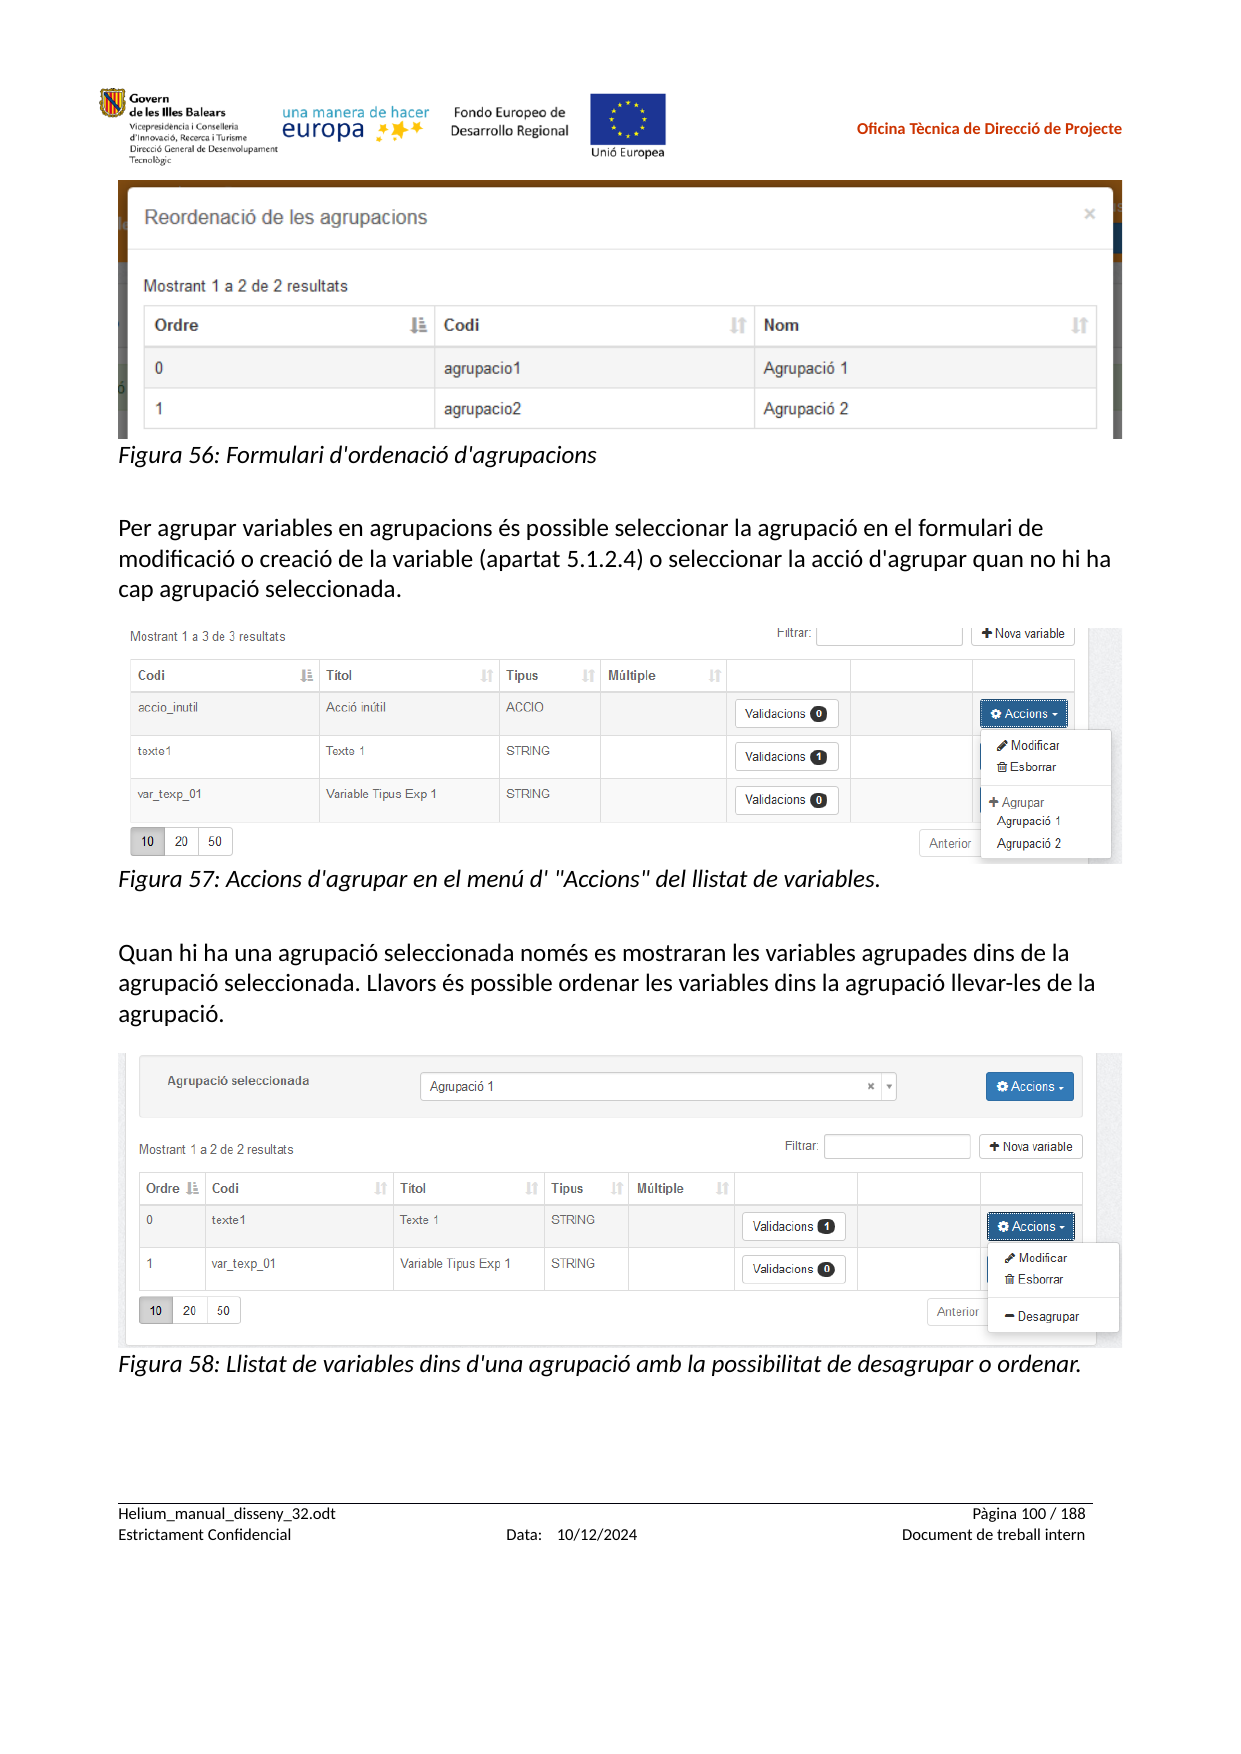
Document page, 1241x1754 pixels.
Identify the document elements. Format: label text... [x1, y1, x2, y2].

picture [99, 87, 668, 166]
text Per agrupar variables en agrupacions és possible seleccionar la agrupació en el formulari de modificació o creació de la variable (apartat 5.1.2.4) o seleccionar la acció d'agrupar quan no hi ha cap agrupació seleccionada. [118, 512, 1122, 604]
picture [118, 180, 1123, 439]
text Figura 58: Llistat de variables dins d'una agrupació amb la possibilitat de desagrupar o ordenar. [118, 1348, 1122, 1378]
text Figura 56: Formulari d'ordenació d'agrupacions [118, 439, 1122, 469]
text Quan hi ha una agrupació seleccionada només es mostraran les variables agrupades dins de la agrupació seleccionada. Llavors és possible ordenar les variables dins la agrupació llevar-les de la agrupació. [118, 937, 1122, 1028]
picture [118, 628, 1123, 864]
text Figura 57: Accions d'agrupar en el menú d' "Accions" del llistat de variables. [118, 864, 1122, 894]
picture [118, 1053, 1123, 1348]
